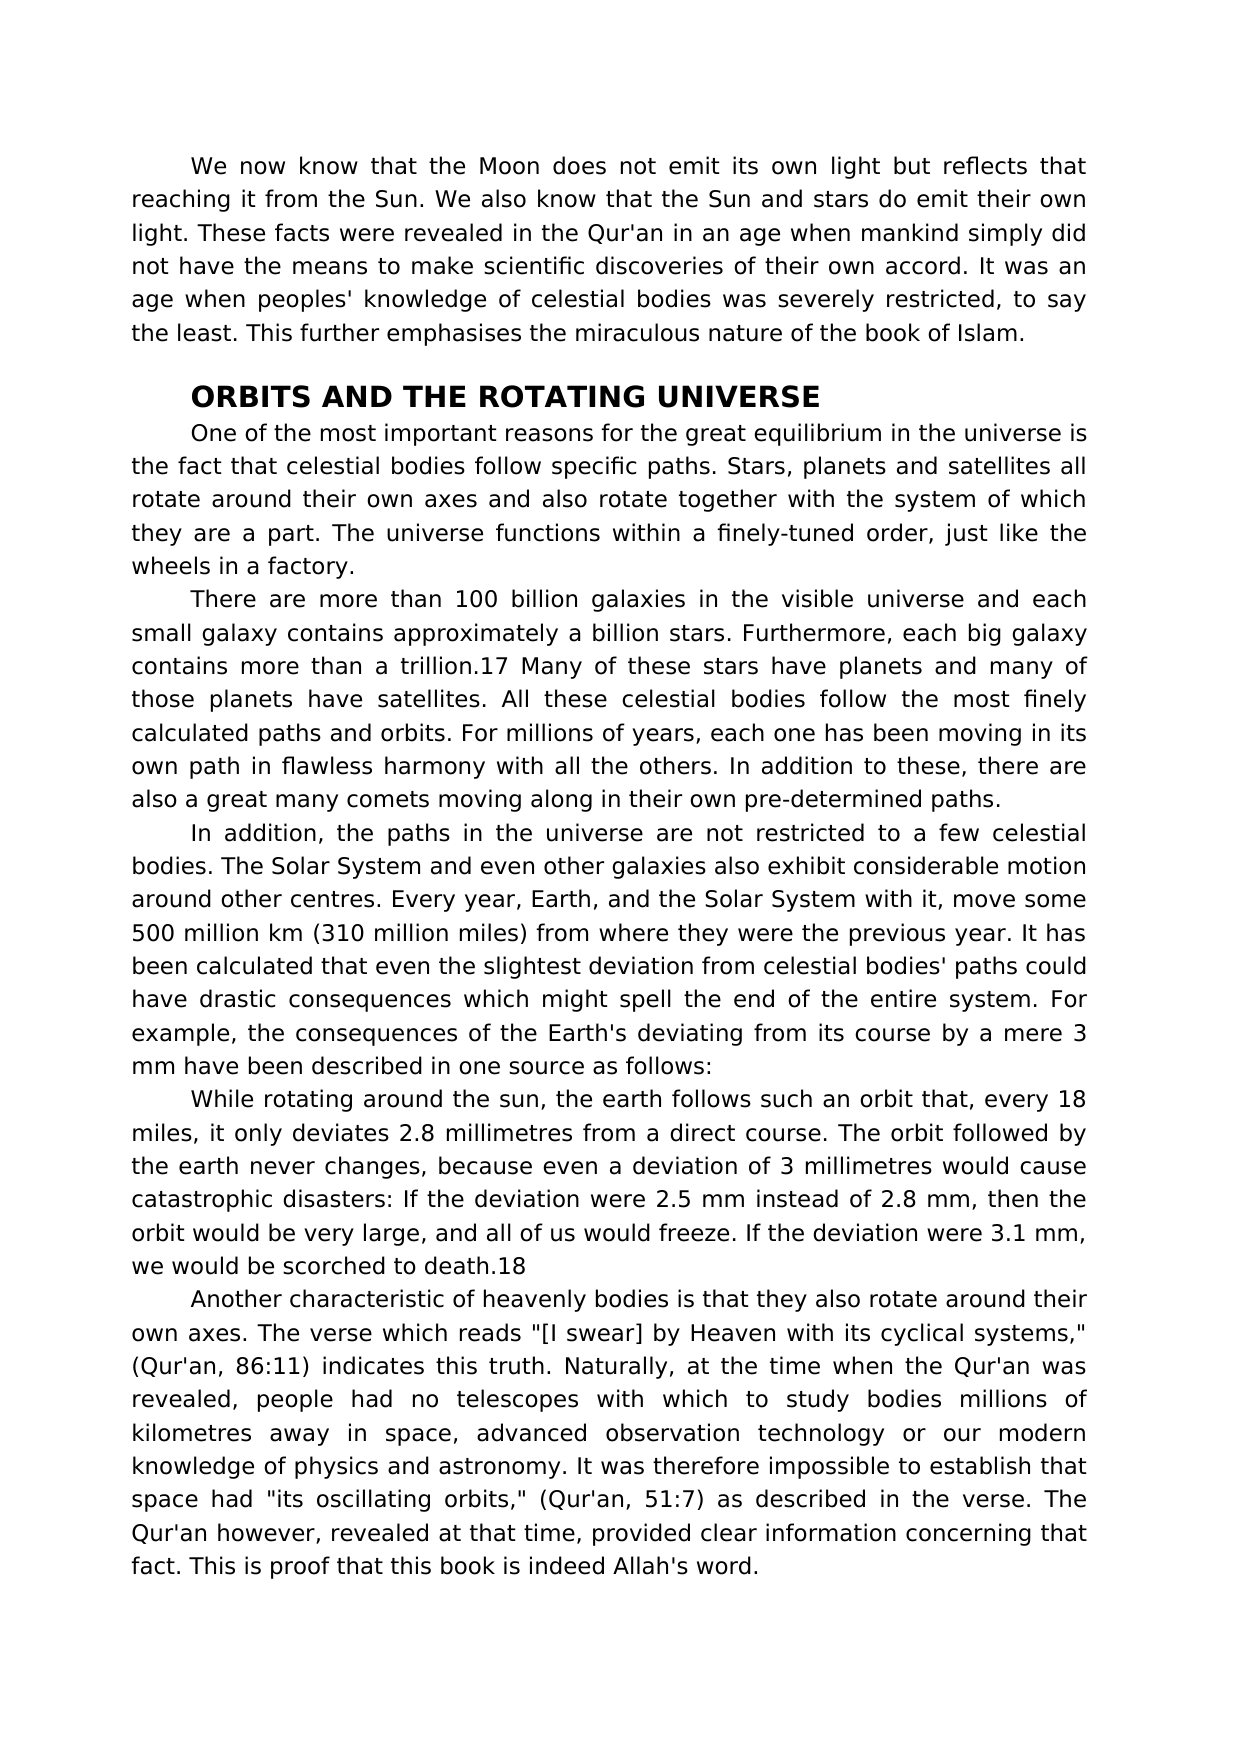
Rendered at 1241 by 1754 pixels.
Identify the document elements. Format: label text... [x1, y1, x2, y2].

text While rotating around the sun, the earth follows such an orbit that, every 18 miles, it only deviates 2.8 millimetres from a direct course. The orbit followed by the earth never changes, because even a deviation of 3 millimetres would cause catastrophic disasters: If the deviation were 2.5 mm instead of 2.8 mm, then the orbit would be very large, and all of us would freeze. If the deviation were 3.1 mm, we would be scorched to death.18 [131, 1081, 1088, 1281]
text One of the most important reasons for the great equilibrium in the universe is the fact that celestial bodies follow specific paths. Stars, planets and satellites all rotate around their own axes and also rotate together with the system of which they are a part. The universe functions within a finely-tuned order, just like the wheels in a factory. [131, 414, 1088, 581]
text Another characteristic of heavenly bodies is that they also rotate around their own axes. The verse which reads "[I swear] by Heaven with its cyclical systems," (Qur'an, 86:11) indicates this truth. Naturally, at the time when the Qur'an was revealed, people had no telescopes with which to study bodies millions of kilometres away in space, advanced observation technology or our modern knowledge of physics and astronomy. It was therefore impossible to establish that space had "its oscillating orbits," (Qur'an, 51:7) as described in the verse. The Qur'an however, revealed at that time, provided clear information concerning that fact. This is proof that this book is indeed Allah's word. [131, 1281, 1088, 1581]
text There are more than 100 billion galaxies in the visible universe and each small galaxy contains approximately a billion stars. Furthermore, each big galaxy contains more than a trillion.17 Many of these stars have planets and many of those planets have satellites. All these celestial bodies follow the most finely calculated paths and orbits. For millions of years, each one has been moving in its own path in flawless harmony with all the others. In addition to these, there are also a great many comets moving along in their own pre-determined paths. [131, 581, 1088, 814]
text ORBITS AND THE ROTATING UNIVERSE [131, 381, 1088, 414]
text We now know that the Moon does not emit its own light but reflects that reaching it from the Sun. We also know that the Sun and stars do emit their own light. These facts were revealed in the Qur'an in an age when mankind simply did not have the means to make scientific discoveries of their own accord. It was an age when peoples' knowledge of celestial bodies was severely restricted, to say the least. This further emphasises the miraculous nature of the book of Islam. [131, 148, 1088, 348]
text In addition, the paths in the universe are not restricted to a few celestial bodies. The Solar System and even other galaxies also exhibit considerable motion around other centres. Every year, Earth, and the Solar System with it, move some 500 million km (310 million miles) from where they were the previous year. It has been calculated that even the slightest deviation from celestial bodies' paths could have drastic consequences which might spell the end of the entire system. For example, the consequences of the Earth's deviating from its course by a mere 3 mm have been described in one source as follows: [131, 814, 1088, 1081]
